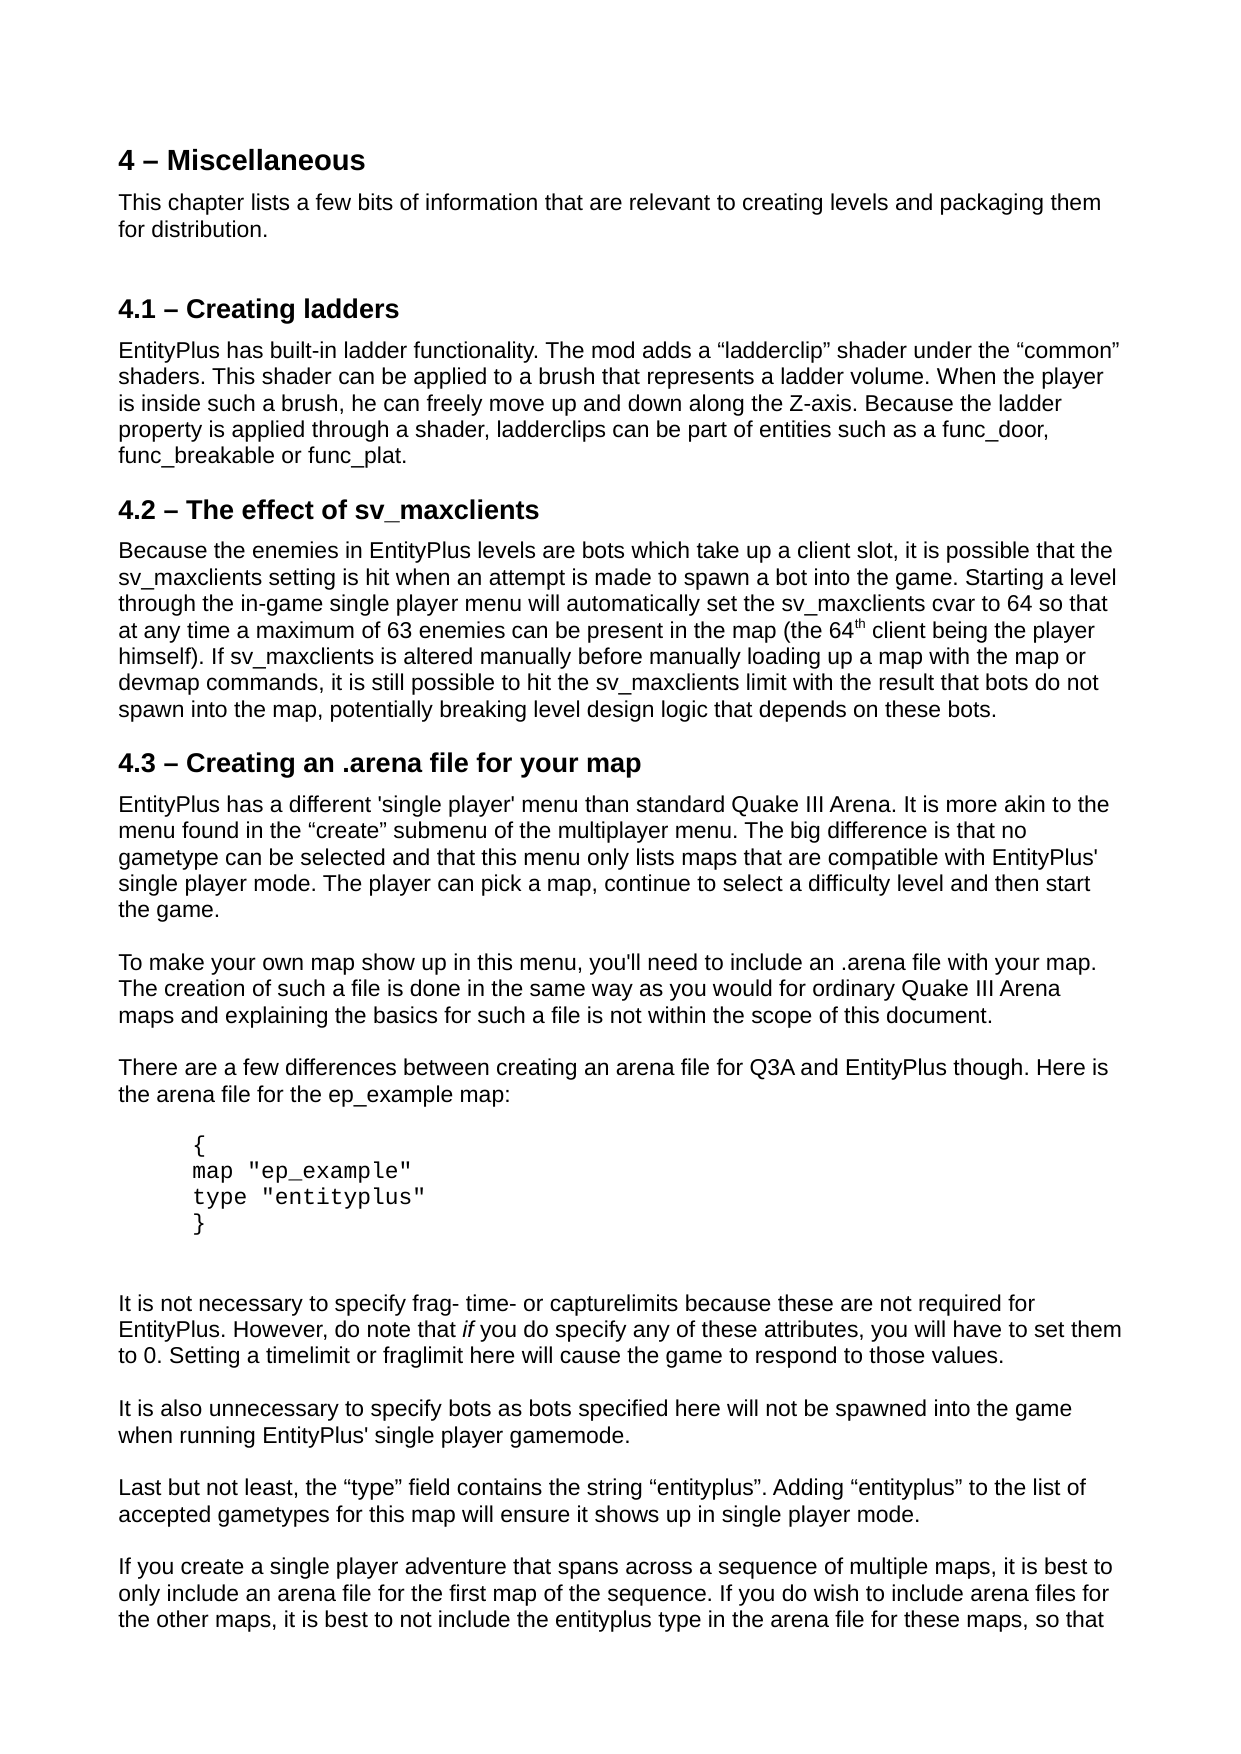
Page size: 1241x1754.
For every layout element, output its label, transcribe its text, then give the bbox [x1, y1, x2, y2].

subtitle 4.3 – Creating an .arena file for your map [118, 747, 1122, 778]
subtitle 4 – Miscellaneous [118, 143, 1122, 177]
text EntityPlus has built-in ladder functionality. The mod adds a “ladderclip” shader under the “common” shaders. This shader can be applied to a brush that represents a ladder volume. When the player is inside such a brush, he can freely move up and down along the Z-axis. Because the ladder property is applied through a shader, ladderclips can be part of entities such as a func_door, func_breakable or func_plat. [118, 337, 1122, 469]
text type "entityplus" [192, 1185, 1122, 1211]
text It is not necessary to specify frag- time- or capturelimits because these are not required for EntityPlus. However, do note that if you do specify any of these attributes, you will have to set them to 0. Setting a timelimit or fraglimit here will cause the game to respond to those values. [118, 1290, 1122, 1369]
text Because the enemies in EntityPlus levels are bots which take up a client slot, it is possible that the sv_maxclients setting is hit when an attempt is made to spawn a bot into the game. Starting a level through the in-game single player menu will automatically set the sv_maxclients cvar to 64 so that at any time a maximum of 63 enemies can be present in the map (the 64th client being the player himself). If sv_maxclients is altered manually before manually loading up a map with the map or devmap commands, it is still possible to hit the sv_maxclients limit with the result that bots do not spawn into the map, potentially breaking level design logic that depends on these bots. [118, 537, 1122, 722]
text If you create a single player adventure that spans across a sequence of multiple maps, it is best to only include an arena file for the first map of the sequence. If you do wish to include arena files for the other maps, it is best to not include the entityplus type in the arena file for these maps, so that [118, 1553, 1122, 1632]
text { [192, 1133, 1122, 1159]
subtitle 4.1 – Creating ladders [118, 293, 1122, 324]
text To make your own map show up in this menu, you'll need to include an .arena file with your map. The creation of such a file is done in the same way as you would for ordinary Quake III Arena maps and explaining the basics for such a file is not within the scope of this document. [118, 949, 1122, 1028]
text map "ep_example" [192, 1159, 1122, 1185]
text } [192, 1211, 1122, 1237]
text There are a few differences between creating an arena file for Q3A and EntityPlus though. Here is the arena file for the ep_example map: [118, 1054, 1122, 1107]
text This chapter lists a few bits of information that are relevant to creating levels and packaging them for distribution. [118, 189, 1122, 242]
subtitle 4.2 – The effect of sv_maxclients [118, 494, 1122, 525]
text It is also unnecessary to specify bots as bots specified here will not be spawned into the game when running EntityPlus' single player gamemode. [118, 1395, 1122, 1448]
text Last but not least, the “type” field contains the string “entityplus”. Adding “entityplus” to the list of accepted gametypes for this map will ensure it shows up in single player mode. [118, 1474, 1122, 1527]
text EntityPlus has a different 'single player' menu than standard Quake III Arena. It is more akin to the menu found in the “create” submenu of the multiplayer menu. The big difference is that no gametype can be selected and that this menu only lists maps that are compatible with EntityPlus' single player mode. The player can pick a map, continue to select a difficulty level and then start the game. [118, 791, 1122, 922]
